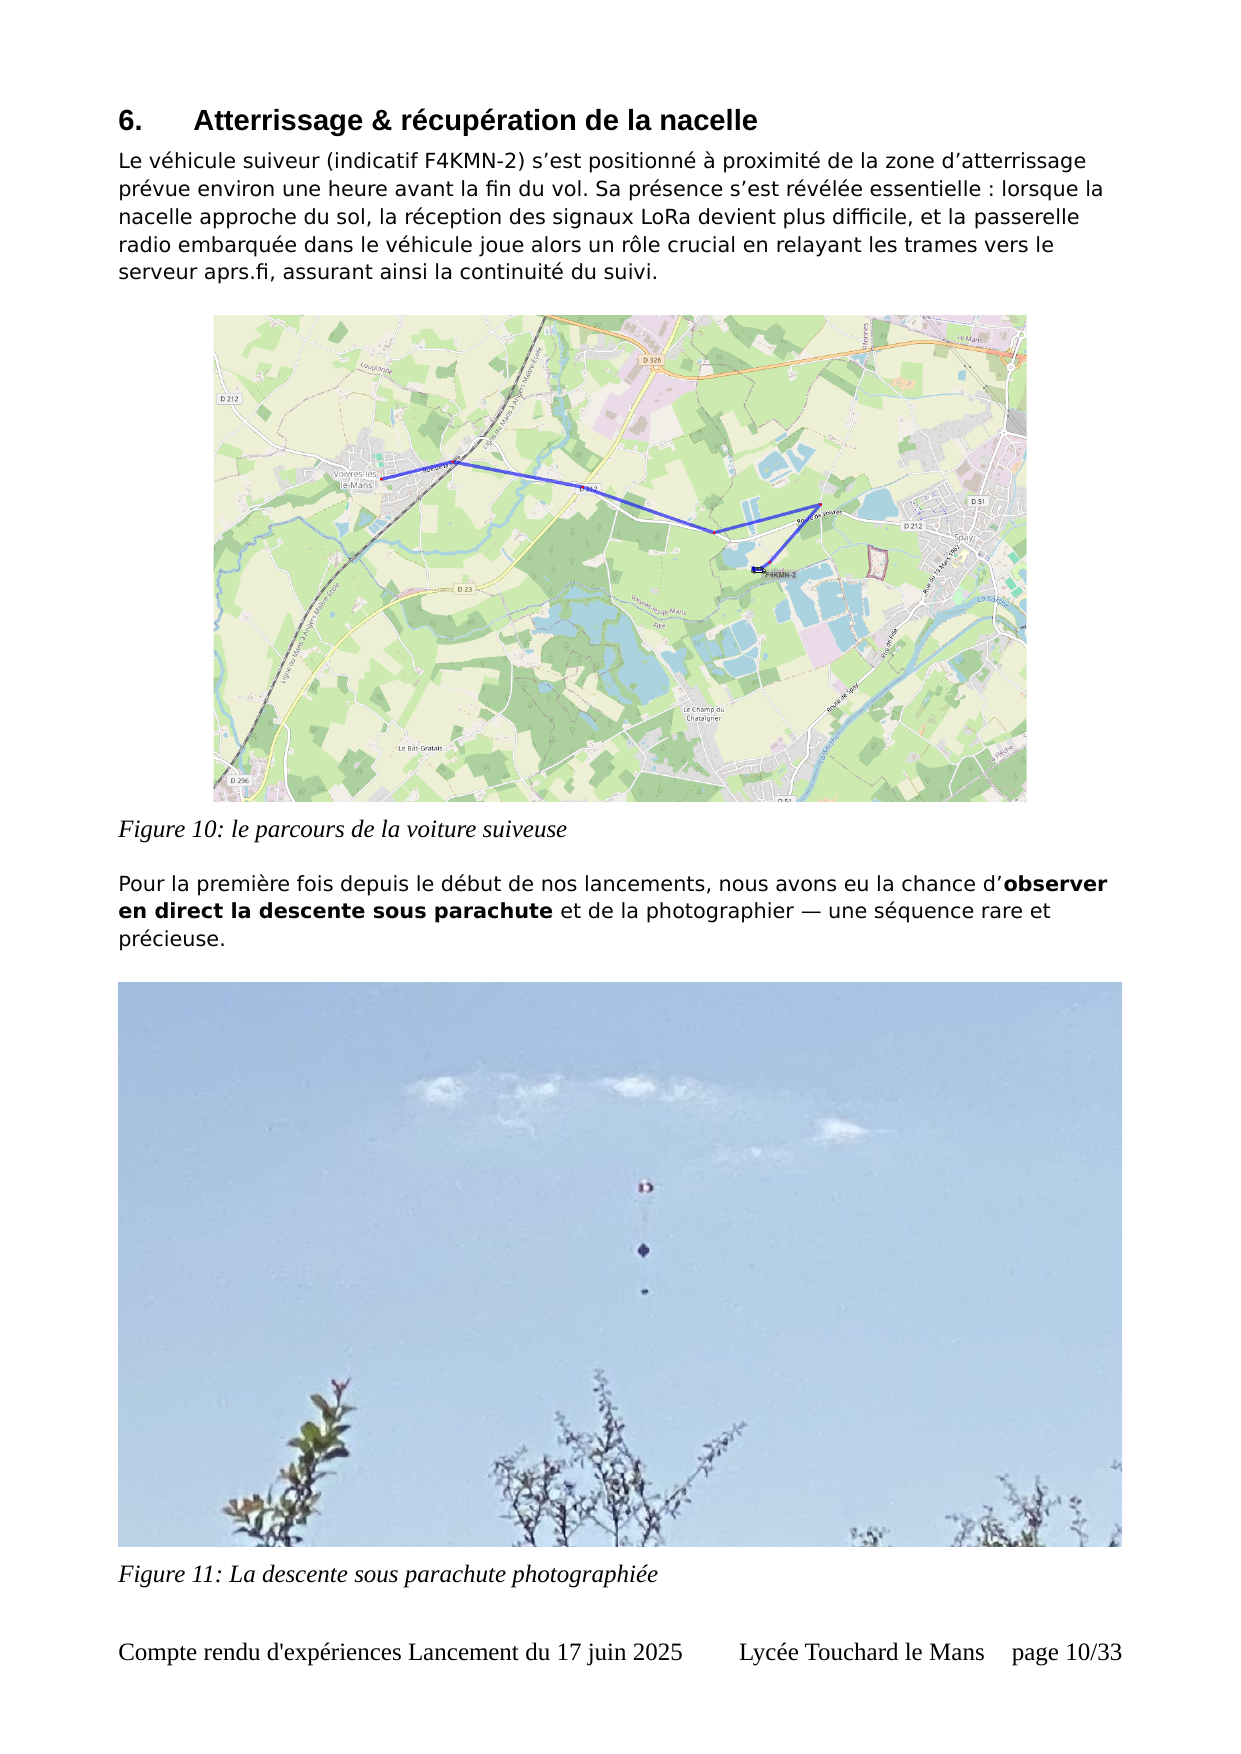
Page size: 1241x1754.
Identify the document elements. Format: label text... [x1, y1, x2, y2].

text Figure 10: le parcours de la voiture suiveuse [118, 802, 1122, 843]
picture [118, 982, 1123, 1547]
picture [213, 315, 1027, 802]
subtitle Atterrissage & récupération de la nacelle [118, 103, 1122, 137]
text [118, 303, 1122, 315]
text Figure 11: La descente sous parachute photographiée [118, 1547, 1122, 1588]
text Pour la première fois depuis le début de nos lancements, nous avons eu la chance d’observer en direct la descente sous parachute et de la photographier — une séquence rare et précieuse. [118, 843, 1122, 951]
text Le véhicule suiveur (indicatif F4KMN-2) s’est positionné à proximité de la zone d’atterrissage prévue environ une heure avant la fin du vol. Sa présence s’est révélée essentielle : lorsque la nacelle approche du sol, la réception des signaux LoRa devient plus difficile, et la passerelle radio embarquée dans le véhicule joue alors un rôle crucial en relayant les trames vers le serveur aprs.fi, assurant ainsi la continuité du suivi. [118, 149, 1122, 285]
